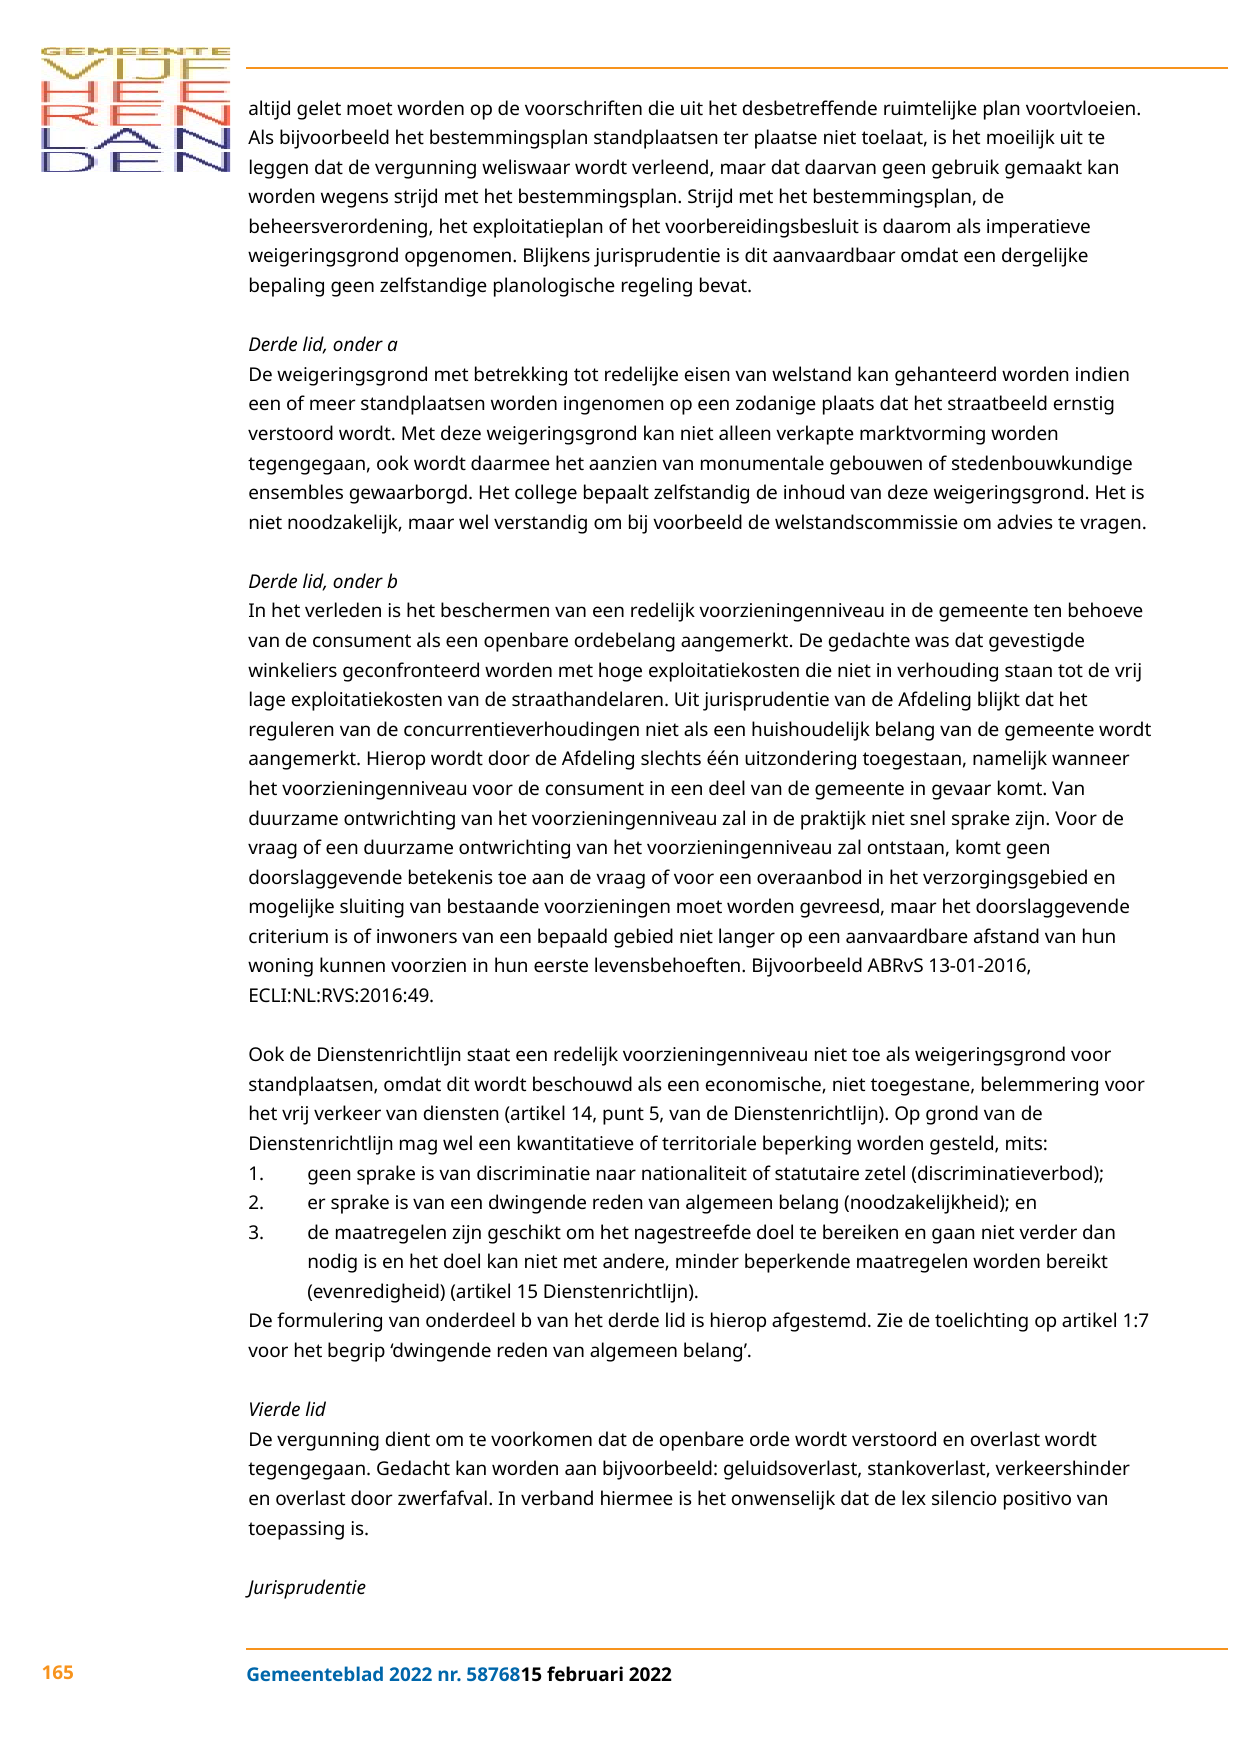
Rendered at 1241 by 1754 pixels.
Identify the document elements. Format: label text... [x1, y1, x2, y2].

text Derde lid, onder b [248, 568, 1152, 594]
text Vierde lid [248, 1396, 1152, 1422]
list de maatregelen zijn geschikt om het nagestreefde doel te bereiken en gaan niet verder dan nodig is en het doel kan niet met andere, minder beperkende maatregelen worden bereikt (evenredigheid) (artikel 15 Dienstenrichtlijn). [248, 1219, 1152, 1304]
text De vergunning dient om te voorkomen dat de openbare orde wordt verstoord en overlast wordt tegengegaan. Gedacht kan worden aan bijvoorbeeld: geluidsoverlast, stankoverlast, verkeershinder en overlast door zwerfafval. In verband hiermee is het onwenselijk dat de lex silencio positivo van toepassing is. [248, 1426, 1152, 1541]
picture [41, 47, 231, 172]
text Ook de Dienstenrichtlijn staat een redelijk voorzieningenniveau niet toe als weigeringsgrond voor standplaatsen, omdat dit wordt beschouwd als een economische, niet toegestane, belemmering voor het vrij verkeer van diensten (artikel 14, punt 5, van de Dienstenrichtlijn). Op grond van de Dienstenrichtlijn mag wel een kwantitatieve of territoriale beperking worden gesteld, mits: [248, 1041, 1152, 1156]
list er sprake is van een dwingende reden van algemeen belang (noodzakelijkheid); en [248, 1189, 1152, 1215]
text Als bijvoorbeeld het bestemmingsplan standplaatsen ter plaatse niet toelaat, is het moeilijk uit te leggen dat de vergunning weliswaar wordt verleend, maar dat daarvan geen gebruik gemaakt kan worden wegens strijd met het bestemmingsplan. Strijd met het bestemmingsplan, de beheersverordening, het exploitatieplan of het voorbereidingsbesluit is daarom als imperatieve weigeringsgrond opgenomen. Blijkens jurisprudentie is dit aanvaardbaar omdat een dergelijke bepaling geen zelfstandige planologische regeling bevat. [248, 124, 1152, 298]
text De formulering van onderdeel b van het derde lid is hierop afgestemd. Zie de toelichting op artikel 1:7 voor het begrip ‘dwingende reden van algemeen belang’. [248, 1308, 1152, 1363]
list geen sprake is van discriminatie naar nationaliteit of statutaire zetel (discriminatieverbod); [248, 1160, 1152, 1186]
text Derde lid, onder a [248, 331, 1152, 357]
text De weigeringsgrond met betrekking tot redelijke eisen van welstand kan gehanteerd worden indien een of meer standplaatsen worden ingenomen op een zodanige plaats dat het straatbeeld ernstig verstoord wordt. Met deze weigeringsgrond kan niet alleen verkapte marktvorming worden tegengegaan, ook wordt daarmee het aanzien van monumentale gebouwen of stedenbouwkundige ensembles gewaarborgd. Het college bepaalt zelfstandig de inhoud van deze weigeringsgrond. Het is niet noodzakelijk, maar wel verstandig om bij voorbeeld de welstandscommissie om advies te vragen. [248, 361, 1152, 535]
text Jurisprudentie [248, 1574, 1152, 1600]
text altijd gelet moet worden op de voorschriften die uit het desbetreffende ruimtelijke plan voortvloeien. [248, 95, 1152, 121]
text In het verleden is het beschermen van een redelijk voorzieningenniveau in de gemeente ten behoeve van de consument als een openbare ordebelang aangemerkt. De gedachte was dat gevestigde winkeliers geconfronteerd worden met hoge exploitatiekosten die niet in verhouding staan tot de vrij lage exploitatiekosten van de straathandelaren. Uit jurisprudentie van de Afdeling blijkt dat het reguleren van de concurrentieverhoudingen niet als een huishoudelijk belang van de gemeente wordt aangemerkt. Hierop wordt door de Afdeling slechts één uitzondering toegestaan, namelijk wanneer het voorzieningenniveau voor de consument in een deel van de gemeente in gevaar komt. Van duurzame ontwrichting van het voorzieningenniveau zal in de praktijk niet snel sprake zijn. Voor de vraag of een duurzame ontwrichting van het voorzieningenniveau zal ontstaan, komt geen doorslaggevende betekenis toe aan de vraag of voor een overaanbod in het verzorgingsgebied en mogelijke sluiting van bestaande voorzieningen moet worden gevreesd, maar het doorslaggevende criterium is of inwoners van een bepaald gebied niet langer op een aanvaardbare afstand van hun woning kunnen voorzien in hun eerste levensbehoeften. Bijvoorbeeld ABRvS 13-01-2016, ECLI:NL:RVS:2016:49. [248, 598, 1152, 1008]
